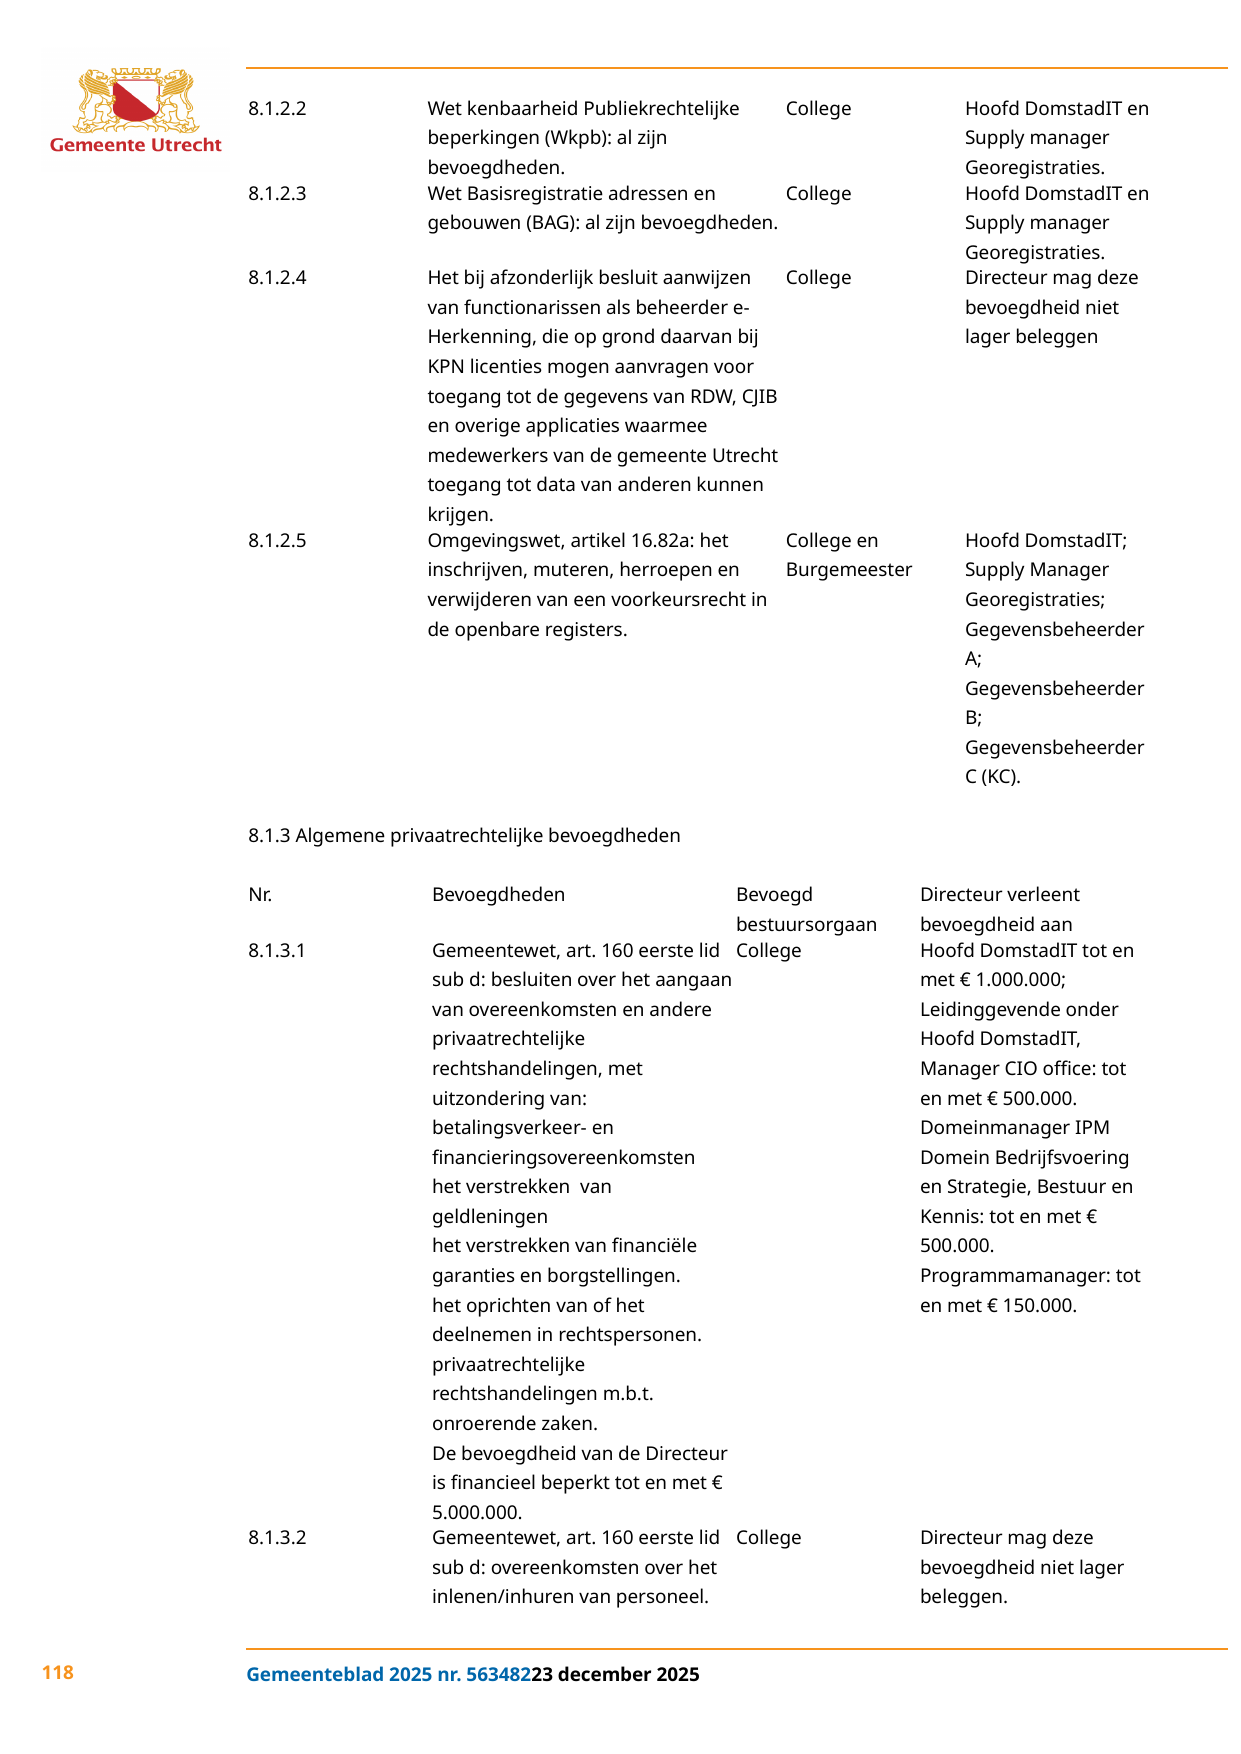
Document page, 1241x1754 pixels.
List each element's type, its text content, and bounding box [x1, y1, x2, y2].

table_cell College [736, 1525, 920, 1609]
table_cell 8.1.3.1 [248, 937, 432, 1524]
table_cell Directeur mag deze bevoegdheid niet lager beleggen [965, 265, 1152, 527]
table_cell Hoofd DomstadIT en Supply manager Georegistraties. [965, 180, 1152, 264]
table_cell College [736, 937, 920, 1524]
table_cell 8.1.2.5 [248, 527, 427, 789]
table_cell Wet Basisregistratie adressen en gebouwen (BAG): al zijn bevoegdheden. [427, 180, 786, 264]
table_cell Directeur mag deze bevoegdheid niet lager beleggen. [920, 1525, 1152, 1609]
picture [41, 47, 231, 172]
table_cell Gemeentewet, art. 160 eerste lid sub d: besluiten over het aangaan van overeenkomsten en andere privaatrechtelijke rechtshandelingen, met uitzondering van: betalingsverkeer- en financieringsovereenkomsten het verstrekken van geldleningen het verstrekken van financiële garanties en borgstellingen. het oprichten van of het deelnemen in rechtspersonen. privaatrechtelijke rechtshandelingen m.b.t. onroerende zaken. De bevoegdheid van de Directeur is financieel beperkt tot en met € 5.000.000. [432, 937, 736, 1524]
table_header Bevoegd bestuursorgaan [736, 881, 920, 937]
table_cell College [786, 180, 965, 264]
table_cell 8.1.3.2 [248, 1525, 432, 1609]
table_cell 8.1.2.2 [248, 95, 427, 180]
table_cell Wet kenbaarheid Publiekrechtelijke beperkingen (Wkpb): al zijn bevoegdheden. [427, 95, 786, 180]
table_cell Gemeentewet, art. 160 eerste lid sub d: overeenkomsten over het inlenen/inhuren van personeel. [432, 1525, 736, 1609]
table_cell College en Burgemeester [786, 527, 965, 789]
table_cell 8.1.2.4 [248, 265, 427, 527]
table_cell College [786, 265, 965, 527]
table_header Nr. [248, 881, 432, 937]
table_cell Het bij afzonderlijk besluit aanwijzen van functionarissen als beheerder e-Herkenning, die op grond daarvan bij KPN licenties mogen aanvragen voor toegang tot de gegevens van RDW, CJIB en overige applicaties waarmee medewerkers van de gemeente Utrecht toegang tot data van anderen kunnen krijgen. [427, 265, 786, 527]
table_cell Hoofd DomstadIT en Supply manager Georegistraties. [965, 95, 1152, 180]
table_cell Hoofd DomstadIT; Supply Manager Georegistraties; Gegevensbeheerder A; Gegevensbeheerder B; Gegevensbeheerder C (KC). [965, 527, 1152, 789]
table_header Bevoegdheden [432, 881, 736, 937]
text 8.1.3 Algemene privaatrechtelijke bevoegdheden [248, 822, 1152, 848]
table_cell Hoofd DomstadIT tot en met € 1.000.000; Leidinggevende onder Hoofd DomstadIT, Manager CIO office: tot en met € 500.000. Domeinmanager IPM Domein Bedrijfsvoering en Strategie, Bestuur en Kennis: tot en met € 500.000. Programmamanager: tot en met € 150.000. [920, 937, 1152, 1524]
table_cell College [786, 95, 965, 180]
table_header Directeur verleent bevoegdheid aan [920, 881, 1152, 937]
table_cell 8.1.2.3 [248, 180, 427, 264]
table_cell Omgevingswet, artikel 16.82a: het inschrijven, muteren, herroepen en verwijderen van een voorkeursrecht in de openbare registers. [427, 527, 786, 789]
